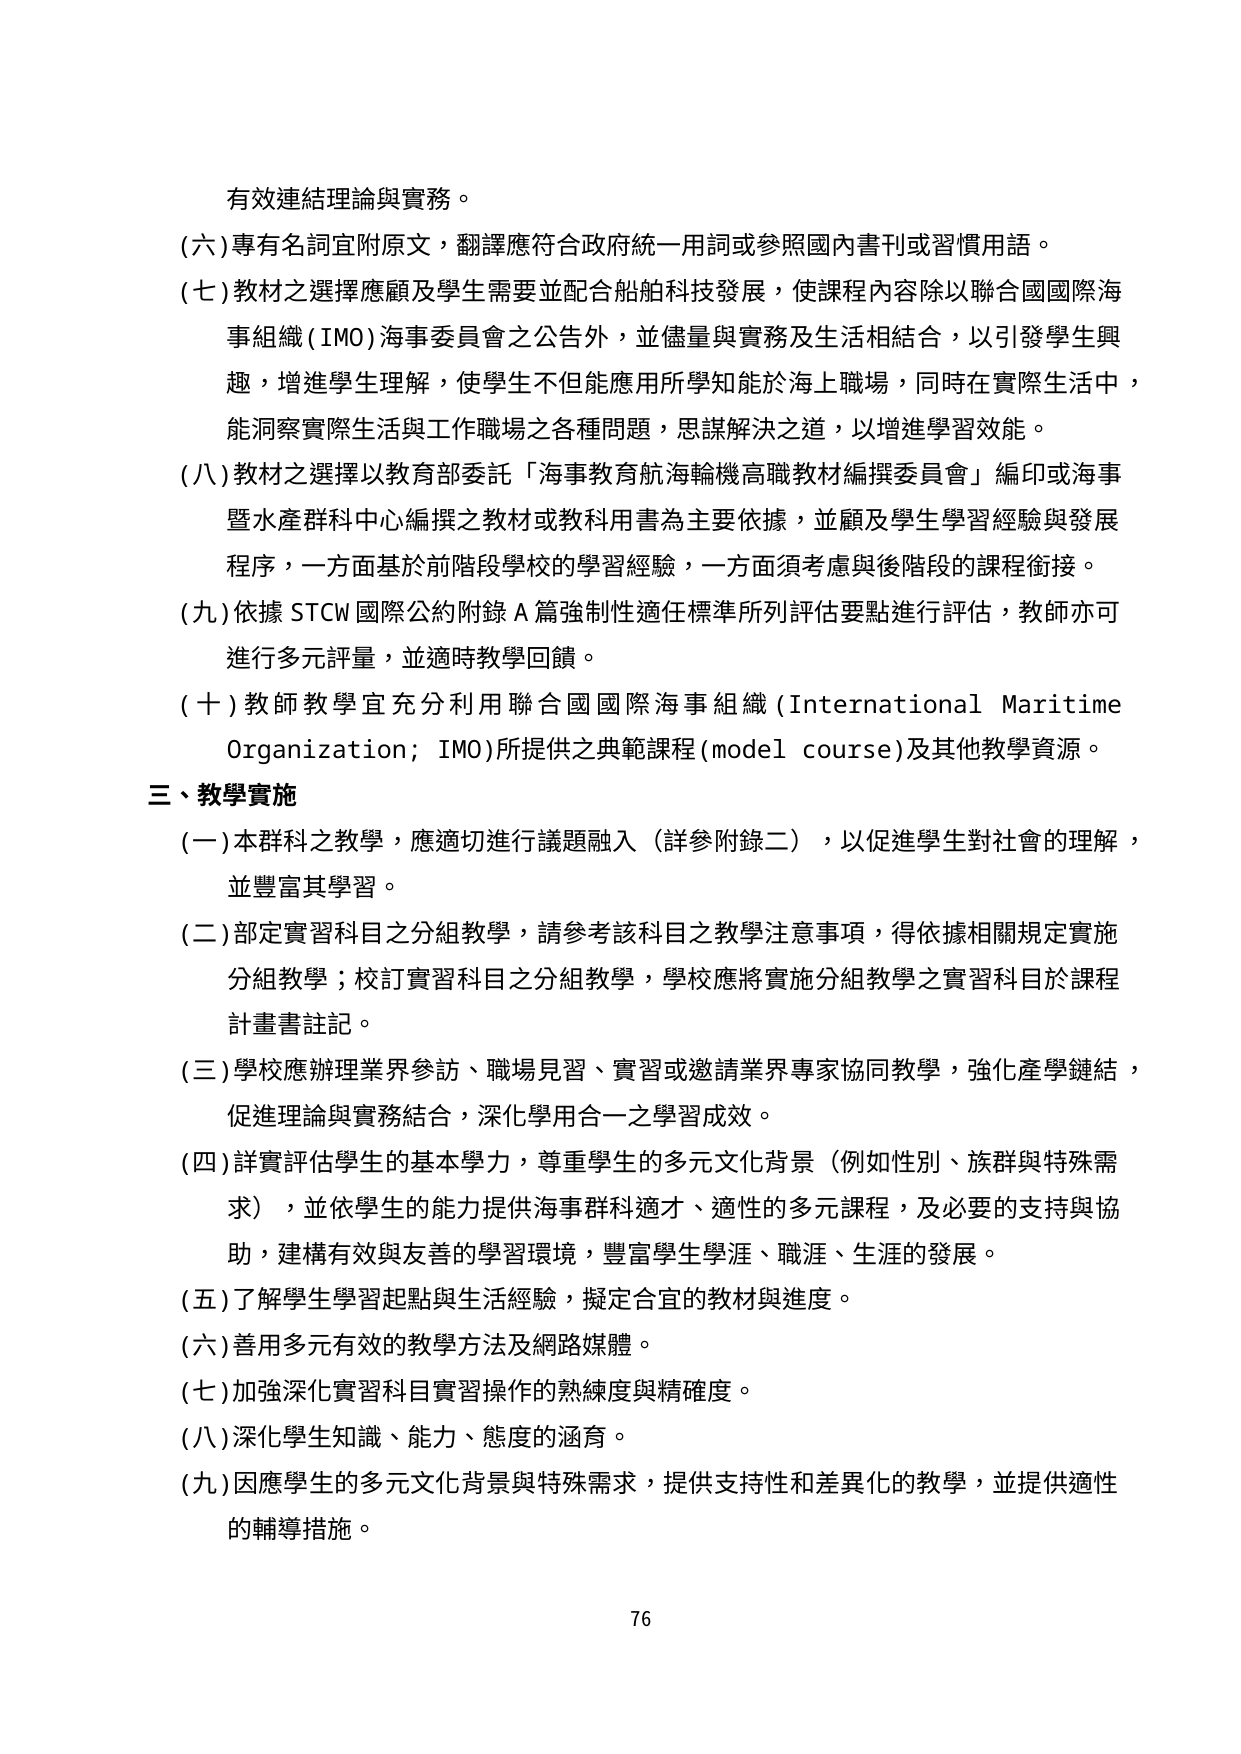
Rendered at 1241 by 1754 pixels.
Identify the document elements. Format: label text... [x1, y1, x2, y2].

text (二)部定實習科目之分組教學，請參考該科目之教學注意事項，得依據相關規定實施分組教學；校訂實習科目之分組教學，學校應將實施分組教學之實習科目於課程計畫書註記。 [177, 906, 1122, 1043]
text (五)了解學生學習起點與生活經驗，擬定合宜的教材與進度。 [177, 1272, 1122, 1318]
text (九)因應學生的多元文化背景與特殊需求，提供支持性和差異化的教學，並提供適性的輔導措施。 [177, 1456, 1122, 1547]
text (一)本群科之教學，應適切進行議題融入（詳參附錄二），以促進學生對社會的理解，並豐富其學習。 [177, 814, 1122, 906]
text (七)加強深化實習科目實習操作的熟練度與精確度。 [177, 1364, 1122, 1410]
text (三)學校應辦理業界參訪、職場見習、實習或邀請業界專家協同教學，強化產學鏈結，促進理論與實務結合，深化學用合一之學習成效。 [177, 1043, 1122, 1135]
text (七)教材之選擇應顧及學生需要並配合船舶科技發展，使課程內容除以聯合國國際海事組織(IMO)海事委員會之公告外，並儘量與實務及生活相結合，以引發學生興趣，增進學生理解，使學生不但能應用所學知能於海上職場，同時在實際生活中，能洞察實際生活與工作職場之各種問題，思謀解決之道，以增進學習效能。 [177, 264, 1122, 447]
text (四)詳實評估學生的基本學力，尊重學生的多元文化背景（例如性別、族群與特殊需求），並依學生的能力提供海事群科適才、適性的多元課程，及必要的支持與協助，建構有效與友善的學習環境，豐富學生學涯、職涯、生涯的發展。 [177, 1135, 1122, 1272]
text 有效連結理論與實務。 [177, 172, 1122, 218]
text (六)專有名詞宜附原文，翻譯應符合政府統一用詞或參照國內書刊或習慣用語。 [177, 218, 1122, 264]
text 三、教學實施 [118, 768, 1122, 814]
text (六)善用多元有效的教學方法及網路媒體。 [177, 1318, 1122, 1364]
text (十)教師教學宜充分利用聯合國國際海事組織(International Maritime Organization; IMO)所提供之典範課程(model course)及其他教學資源。 [177, 676, 1122, 768]
text (八)教材之選擇以教育部委託「海事教育航海輪機高職教材編撰委員會」編印或海事暨水產群科中心編撰之教材或教科用書為主要依據，並顧及學生學習經驗與發展程序，一方面基於前階段學校的學習經驗，一方面須考慮與後階段的課程銜接。 [177, 447, 1122, 585]
text (九)依據STCW國際公約附錄A篇強制性適任標準所列評估要點進行評估，教師亦可進行多元評量，並適時教學回饋。 [177, 585, 1122, 676]
text (八)深化學生知識、能力、態度的涵育。 [177, 1410, 1122, 1456]
